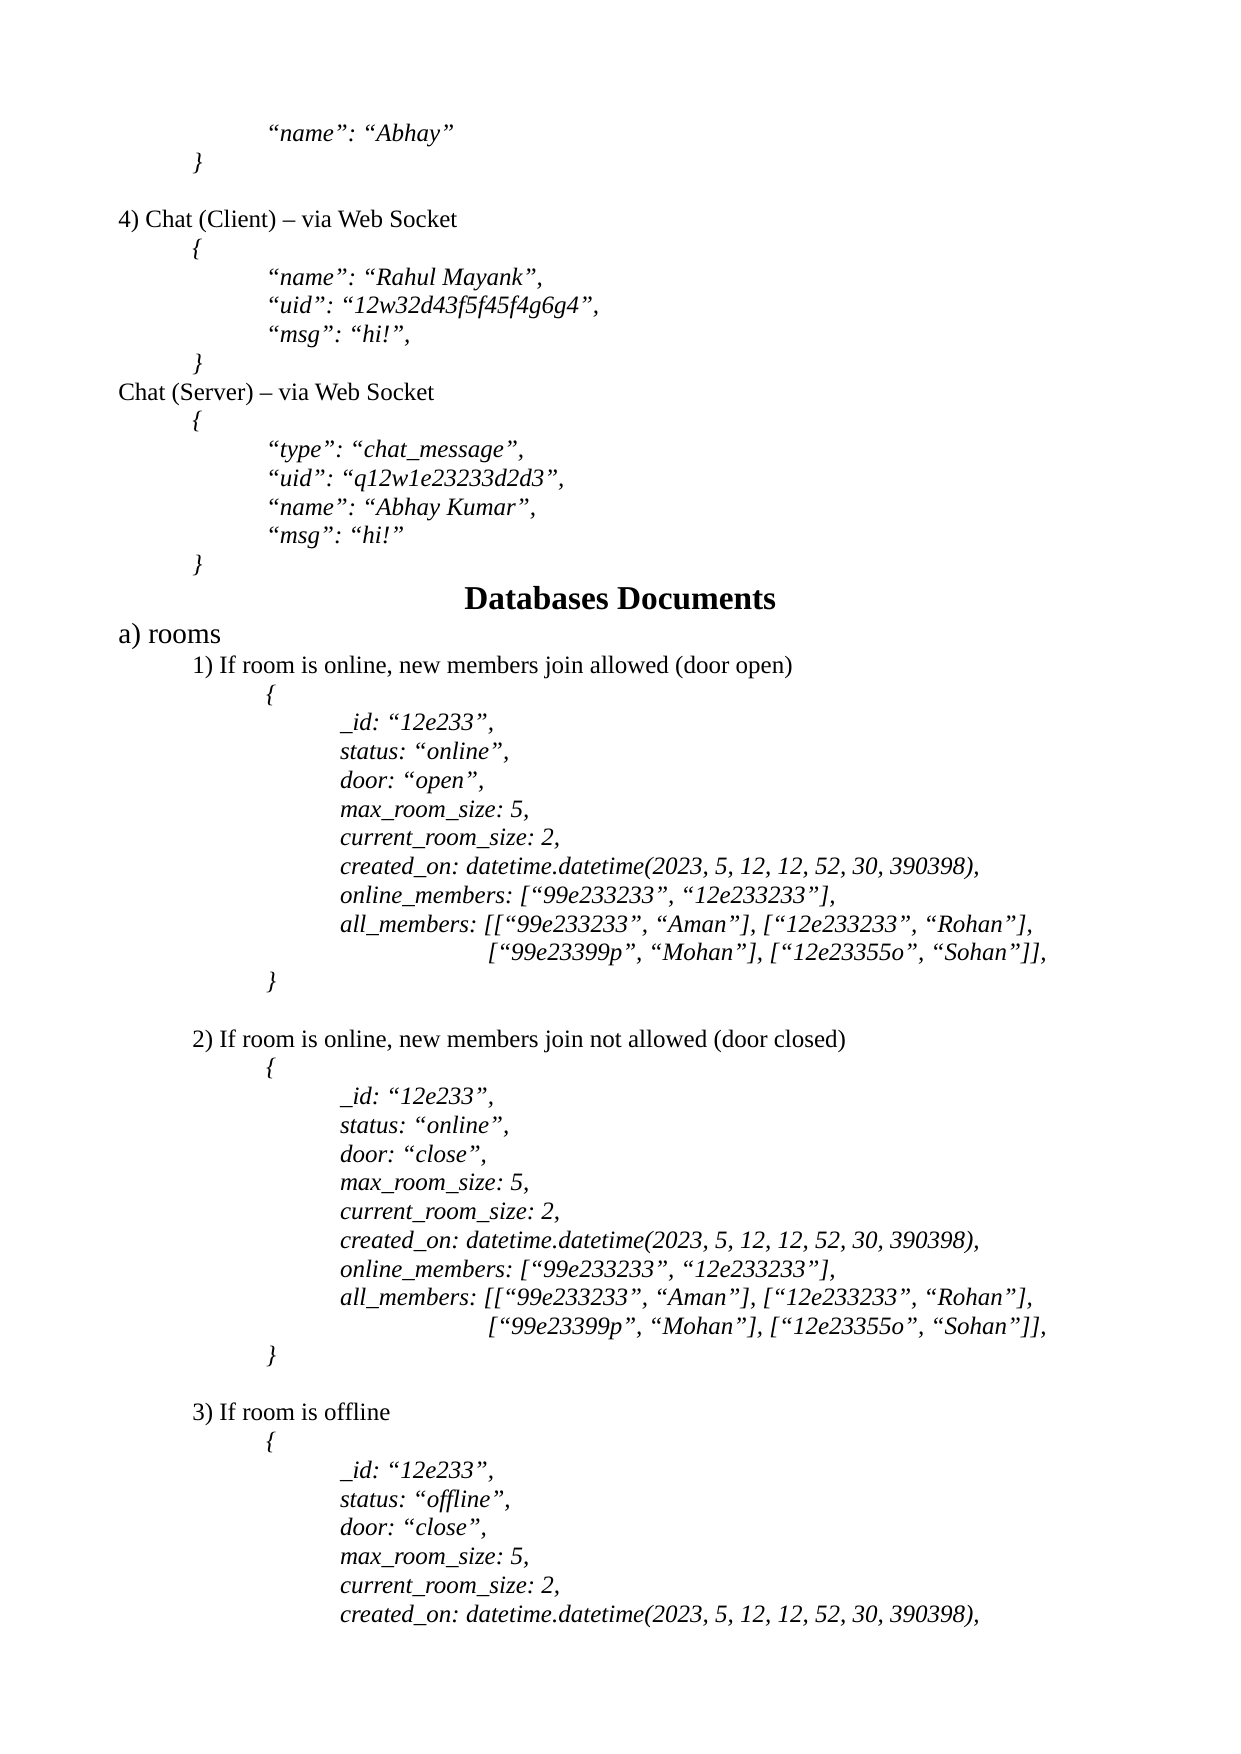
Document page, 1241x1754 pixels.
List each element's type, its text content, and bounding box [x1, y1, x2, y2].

text created_on: datetime.datetime(2023, 5, 12, 12, 52, 30, 390398), [118, 1225, 1122, 1254]
text “msg”: “hi!” [118, 521, 1122, 549]
text created_on: datetime.datetime(2023, 5, 12, 12, 52, 30, 390398), [118, 1599, 1122, 1627]
text 4) Chat (Client) – via Web Socket [118, 204, 1122, 233]
text _id: “12e233”, [118, 1455, 1122, 1484]
text “name”: “Abhay” [118, 118, 1122, 147]
text } [118, 1340, 1122, 1369]
text created_on: datetime.datetime(2023, 5, 12, 12, 52, 30, 390398), [118, 851, 1122, 880]
text “uid”: “12w32d43f5f45f4g6g4”, [118, 291, 1122, 319]
text 2) If room is online, new members join not allowed (door closed) [118, 1024, 1122, 1052]
text “name”: “Abhay Kumar”, [118, 492, 1122, 521]
text a) rooms [118, 616, 1122, 650]
text “name”: “Rahul Mayank”, [118, 262, 1122, 291]
text { [118, 679, 1122, 707]
text all_members: [[“99e233233”, “Aman”], [“12e233233”, “Rohan”], [“99e23399p”, “Mohan”], [“12e23355o”, “Sohan”]], [118, 1282, 1122, 1340]
text “type”: “chat_message”, [118, 434, 1122, 463]
text max_room_size: 5, [118, 1541, 1122, 1570]
text { [118, 1426, 1122, 1455]
text current_room_size: 2, [118, 1196, 1122, 1225]
text all_members: [[“99e233233”, “Aman”], [“12e233233”, “Rohan”], [“99e23399p”, “Mohan”], [“12e23355o”, “Sohan”]], [118, 909, 1122, 966]
text } [118, 549, 1122, 578]
text online_members: [“99e233233”, “12e233233”], [118, 1254, 1122, 1282]
text Chat (Server) – via Web Socket [118, 377, 1122, 406]
text status: “offline”, [118, 1484, 1122, 1512]
text Databases Documents [118, 578, 1122, 616]
text } [118, 147, 1122, 176]
text 1) If room is online, new members join allowed (door open) [118, 650, 1122, 679]
text current_room_size: 2, [118, 1570, 1122, 1599]
text door: “open”, [118, 765, 1122, 794]
text { [118, 233, 1122, 262]
text door: “close”, [118, 1139, 1122, 1167]
text current_room_size: 2, [118, 822, 1122, 851]
text max_room_size: 5, [118, 1167, 1122, 1196]
text _id: “12e233”, [118, 1081, 1122, 1110]
text } [118, 348, 1122, 377]
text { [118, 406, 1122, 434]
text 3) If room is offline [118, 1397, 1122, 1426]
text } [118, 966, 1122, 995]
text { [118, 1052, 1122, 1081]
text max_room_size: 5, [118, 794, 1122, 822]
text status: “online”, [118, 1110, 1122, 1139]
text _id: “12e233”, [118, 707, 1122, 736]
text online_members: [“99e233233”, “12e233233”], [118, 880, 1122, 909]
text door: “close”, [118, 1512, 1122, 1541]
text “uid”: “q12w1e23233d2d3”, [118, 463, 1122, 492]
text “msg”: “hi!”, [118, 319, 1122, 348]
text status: “online”, [118, 736, 1122, 765]
